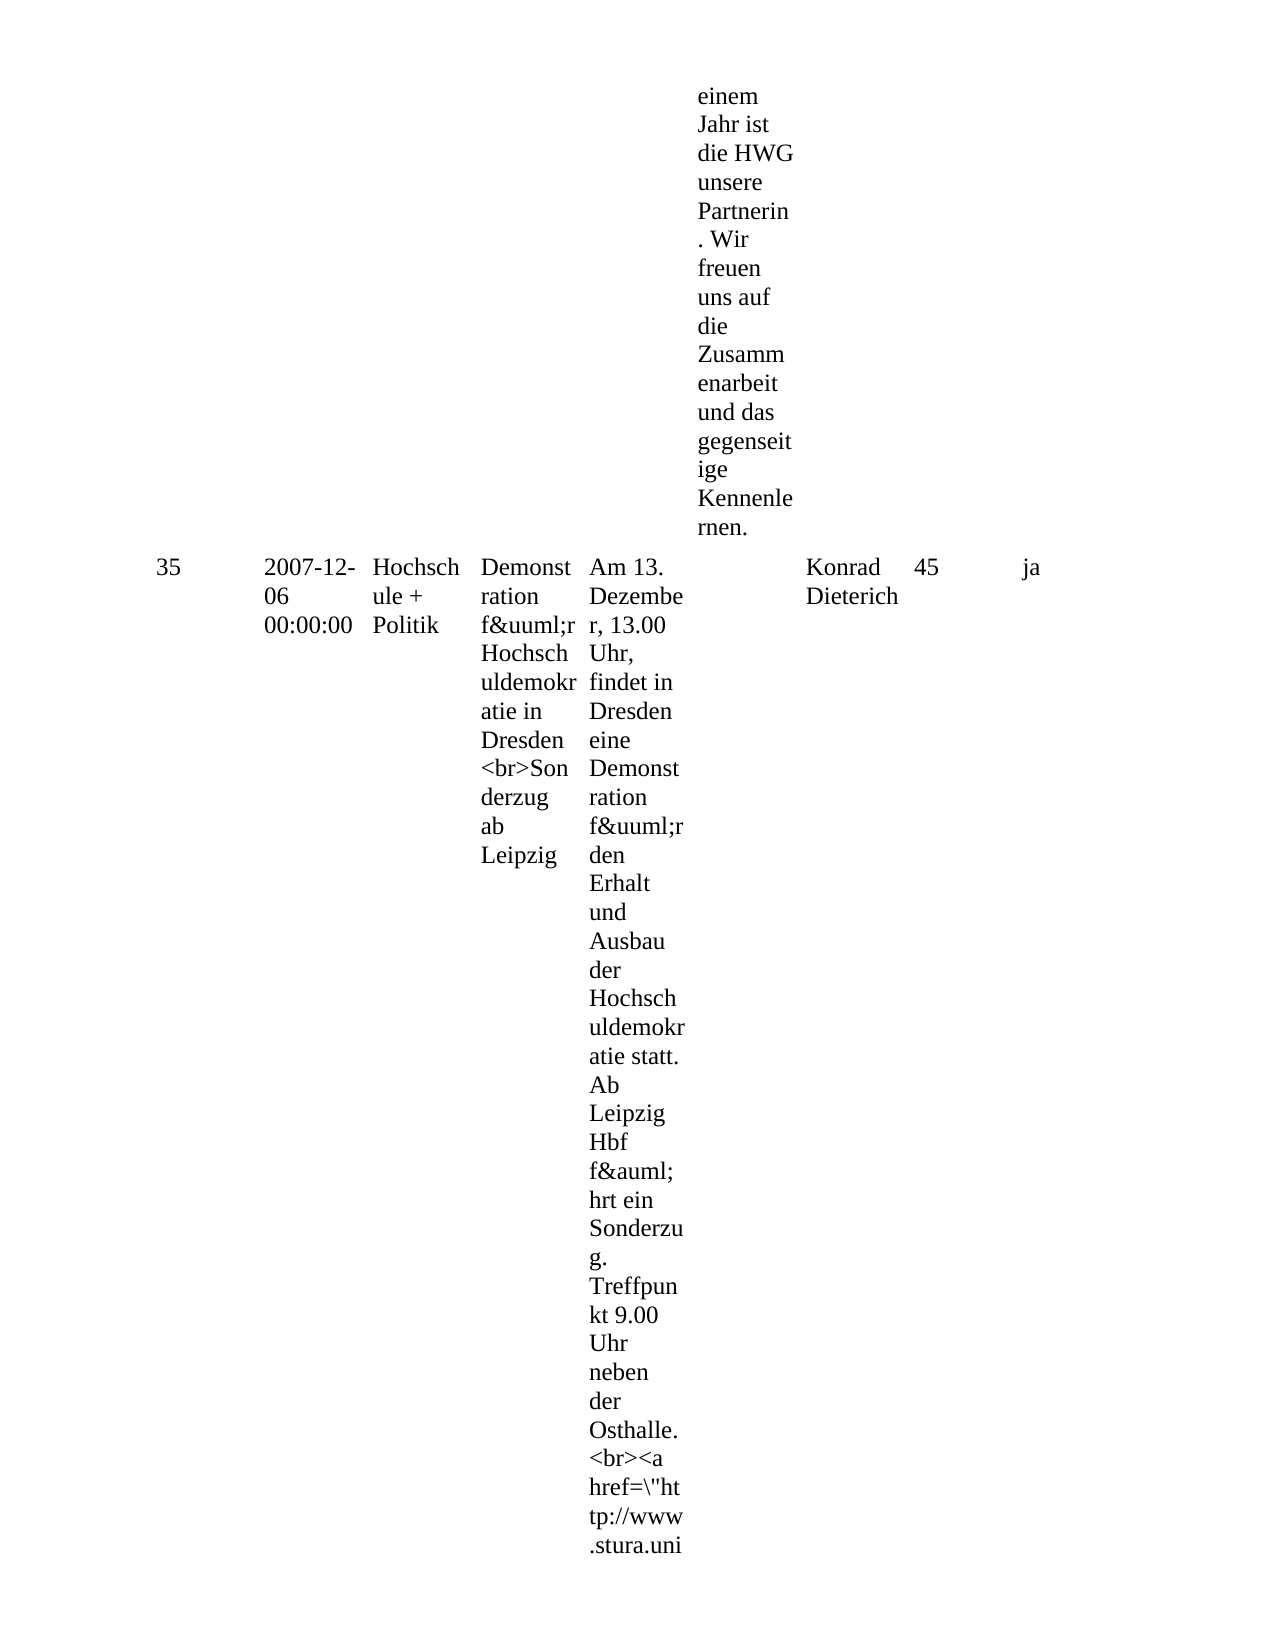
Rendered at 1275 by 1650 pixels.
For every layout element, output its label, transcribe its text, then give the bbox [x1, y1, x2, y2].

table_cell [800, 75, 908, 546]
table_cell 2007-12-06 00:00:00 [258, 546, 367, 1564]
table_cell [150, 75, 258, 546]
table_cell 35 [150, 546, 258, 1564]
table_cell Konrad Dieterich [800, 546, 908, 1564]
table_cell [908, 75, 1017, 546]
table_cell einem Jahr ist die HWG unsere Partnerin. Wir freuen uns auf die Zusammenarbeit und das gegenseitige Kennenlernen. [692, 75, 800, 546]
table_cell Am 13. Dezember, 13.00 Uhr, findet in Dresden eine Demonstration f&uuml;r den Erhalt und Ausbau der Hochschuldemokratie statt. Ab Leipzig Hbf f&auml;hrt ein Sonderzug. Treffpunkt 9.00 Uhr neben der Osthalle.<br><a href=\"http://www.stura.uni- [583, 546, 692, 1564]
table_cell [367, 75, 475, 546]
table_cell Demonstration f&uuml;r Hochschuldemokratie in Dresden <br>Sonderzug ab Leipzig [475, 546, 583, 1564]
table_cell [583, 75, 692, 546]
table_cell Hochschule + Politik [367, 546, 475, 1564]
table_cell ja [1017, 546, 1125, 1564]
table_cell [1017, 75, 1125, 546]
table_cell [475, 75, 583, 546]
table_cell 45 [908, 546, 1017, 1564]
table_cell [692, 546, 800, 1564]
table_cell [258, 75, 367, 546]
